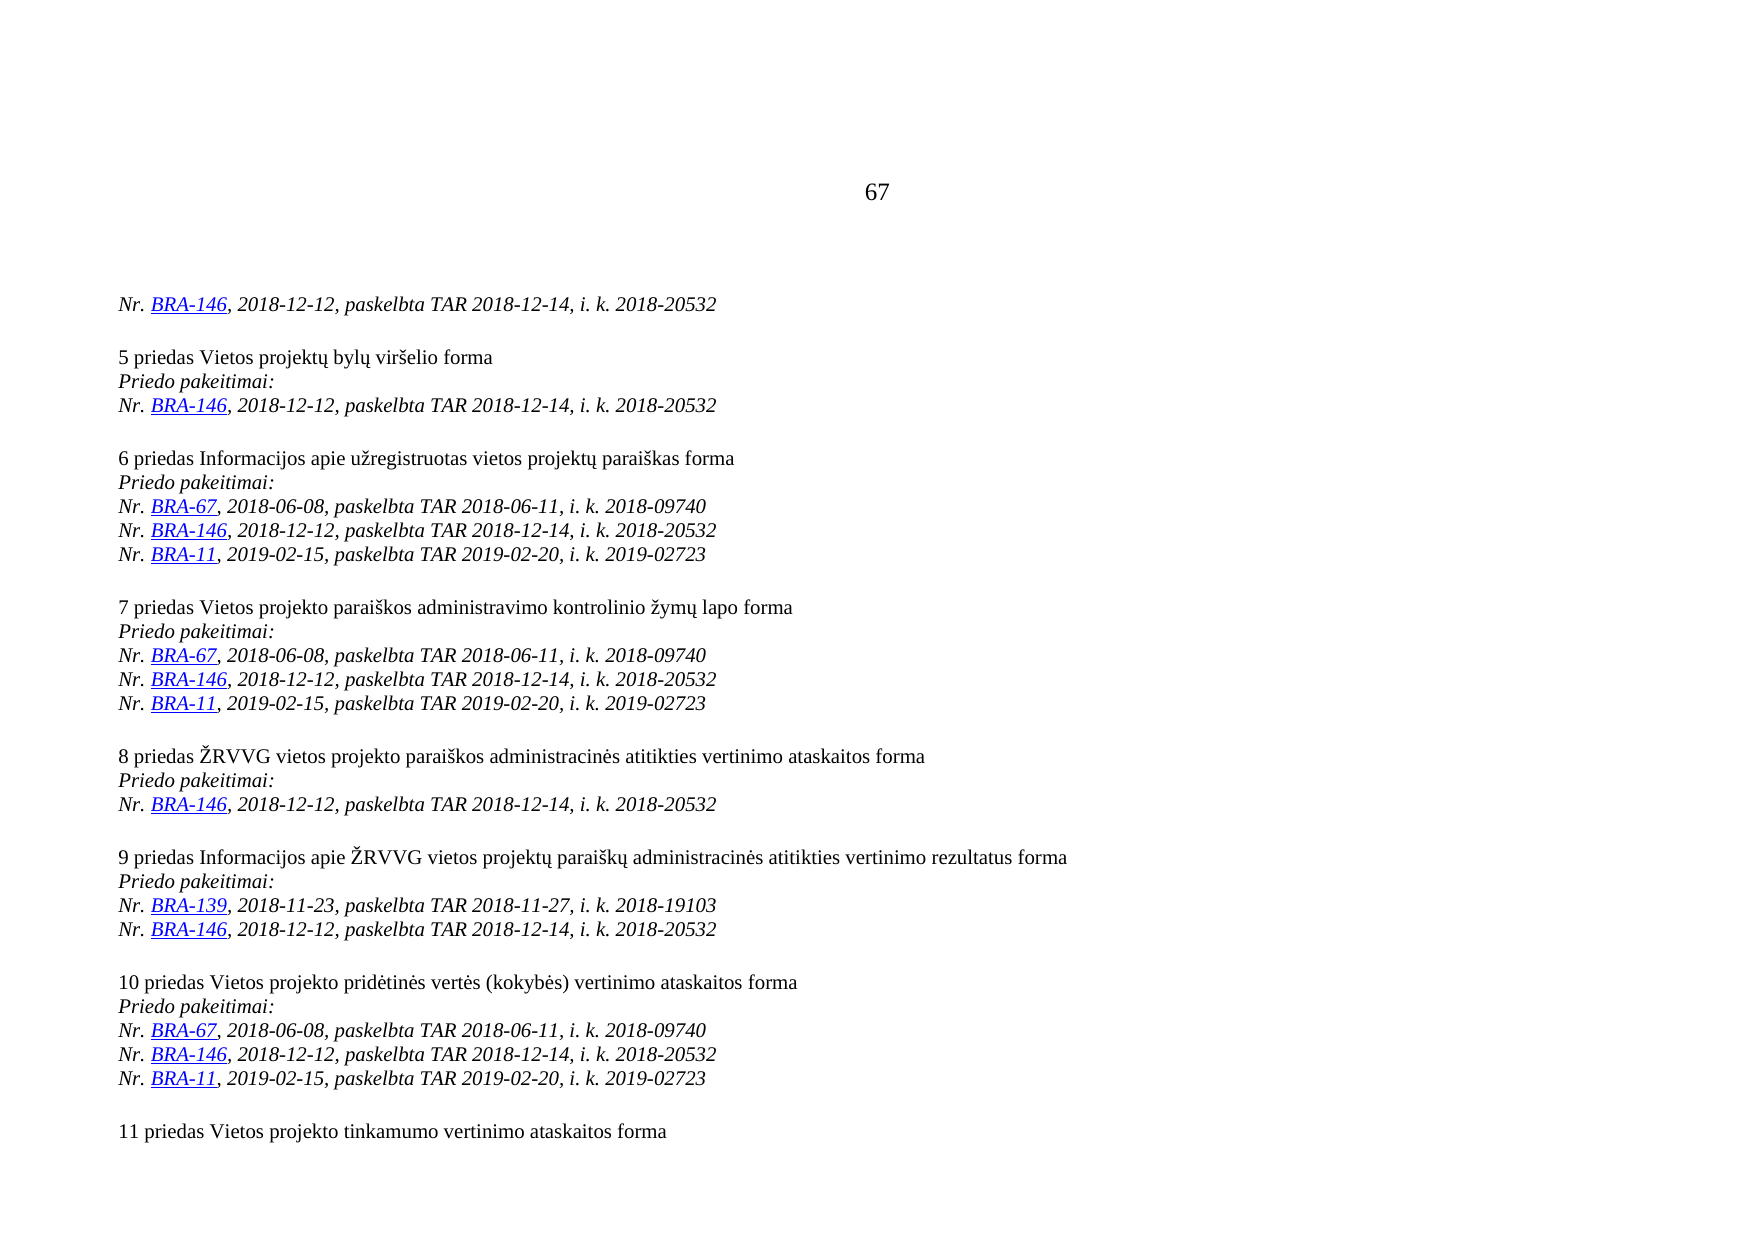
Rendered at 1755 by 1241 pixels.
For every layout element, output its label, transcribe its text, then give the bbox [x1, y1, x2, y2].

text Nr. BRA-67, 2018-06-08, paskelbta TAR 2018-06-11, i. k. 2018-09740 [118, 494, 1636, 518]
text 6 priedas Informacijos apie užregistruotas vietos projektų paraiškas forma [118, 446, 1636, 470]
text 10 priedas Vietos projekto pridėtinės vertės (kokybės) vertinimo ataskaitos forma [118, 970, 1636, 994]
text 9 priedas Informacijos apie ŽRVVG vietos projektų paraiškų administracinės atitikties vertinimo rezultatus forma [118, 845, 1636, 869]
text Priedo pakeitimai: [118, 994, 1636, 1018]
text 11 priedas Vietos projekto tinkamumo vertinimo ataskaitos forma [118, 1119, 1636, 1143]
text 8 priedas ŽRVVG vietos projekto paraiškos administracinės atitikties vertinimo ataskaitos forma [118, 744, 1636, 768]
text Nr. BRA-146, 2018-12-12, paskelbta TAR 2018-12-14, i. k. 2018-20532 [118, 667, 1636, 691]
text Nr. BRA-146, 2018-12-12, paskelbta TAR 2018-12-14, i. k. 2018-20532 [118, 792, 1636, 816]
text Nr. BRA-67, 2018-06-08, paskelbta TAR 2018-06-11, i. k. 2018-09740 [118, 643, 1636, 667]
text 7 priedas Vietos projekto paraiškos administravimo kontrolinio žymų lapo forma [118, 595, 1636, 619]
text Nr. BRA-11, 2019-02-15, paskelbta TAR 2019-02-20, i. k. 2019-02723 [118, 542, 1636, 566]
text Nr. BRA-146, 2018-12-12, paskelbta TAR 2018-12-14, i. k. 2018-20532 [118, 393, 1636, 417]
text Nr. BRA-11, 2019-02-15, paskelbta TAR 2019-02-20, i. k. 2019-02723 [118, 691, 1636, 715]
text Nr. BRA-67, 2018-06-08, paskelbta TAR 2018-06-11, i. k. 2018-09740 [118, 1018, 1636, 1042]
text Priedo pakeitimai: [118, 369, 1636, 393]
text Priedo pakeitimai: [118, 869, 1636, 893]
text Nr. BRA-139, 2018-11-23, paskelbta TAR 2018-11-27, i. k. 2018-19103 [118, 893, 1636, 917]
text Priedo pakeitimai: [118, 619, 1636, 643]
text Priedo pakeitimai: [118, 470, 1636, 494]
text Nr. BRA-146, 2018-12-12, paskelbta TAR 2018-12-14, i. k. 2018-20532 [118, 917, 1636, 941]
text Nr. BRA-146, 2018-12-12, paskelbta TAR 2018-12-14, i. k. 2018-20532 [118, 518, 1636, 542]
text Nr. BRA-11, 2019-02-15, paskelbta TAR 2019-02-20, i. k. 2019-02723 [118, 1066, 1636, 1090]
text 5 priedas Vietos projektų bylų viršelio forma [118, 345, 1636, 369]
text Nr. BRA-146, 2018-12-12, paskelbta TAR 2018-12-14, i. k. 2018-20532 [118, 292, 1636, 316]
text Nr. BRA-146, 2018-12-12, paskelbta TAR 2018-12-14, i. k. 2018-20532 [118, 1042, 1636, 1066]
text Priedo pakeitimai: [118, 768, 1636, 792]
